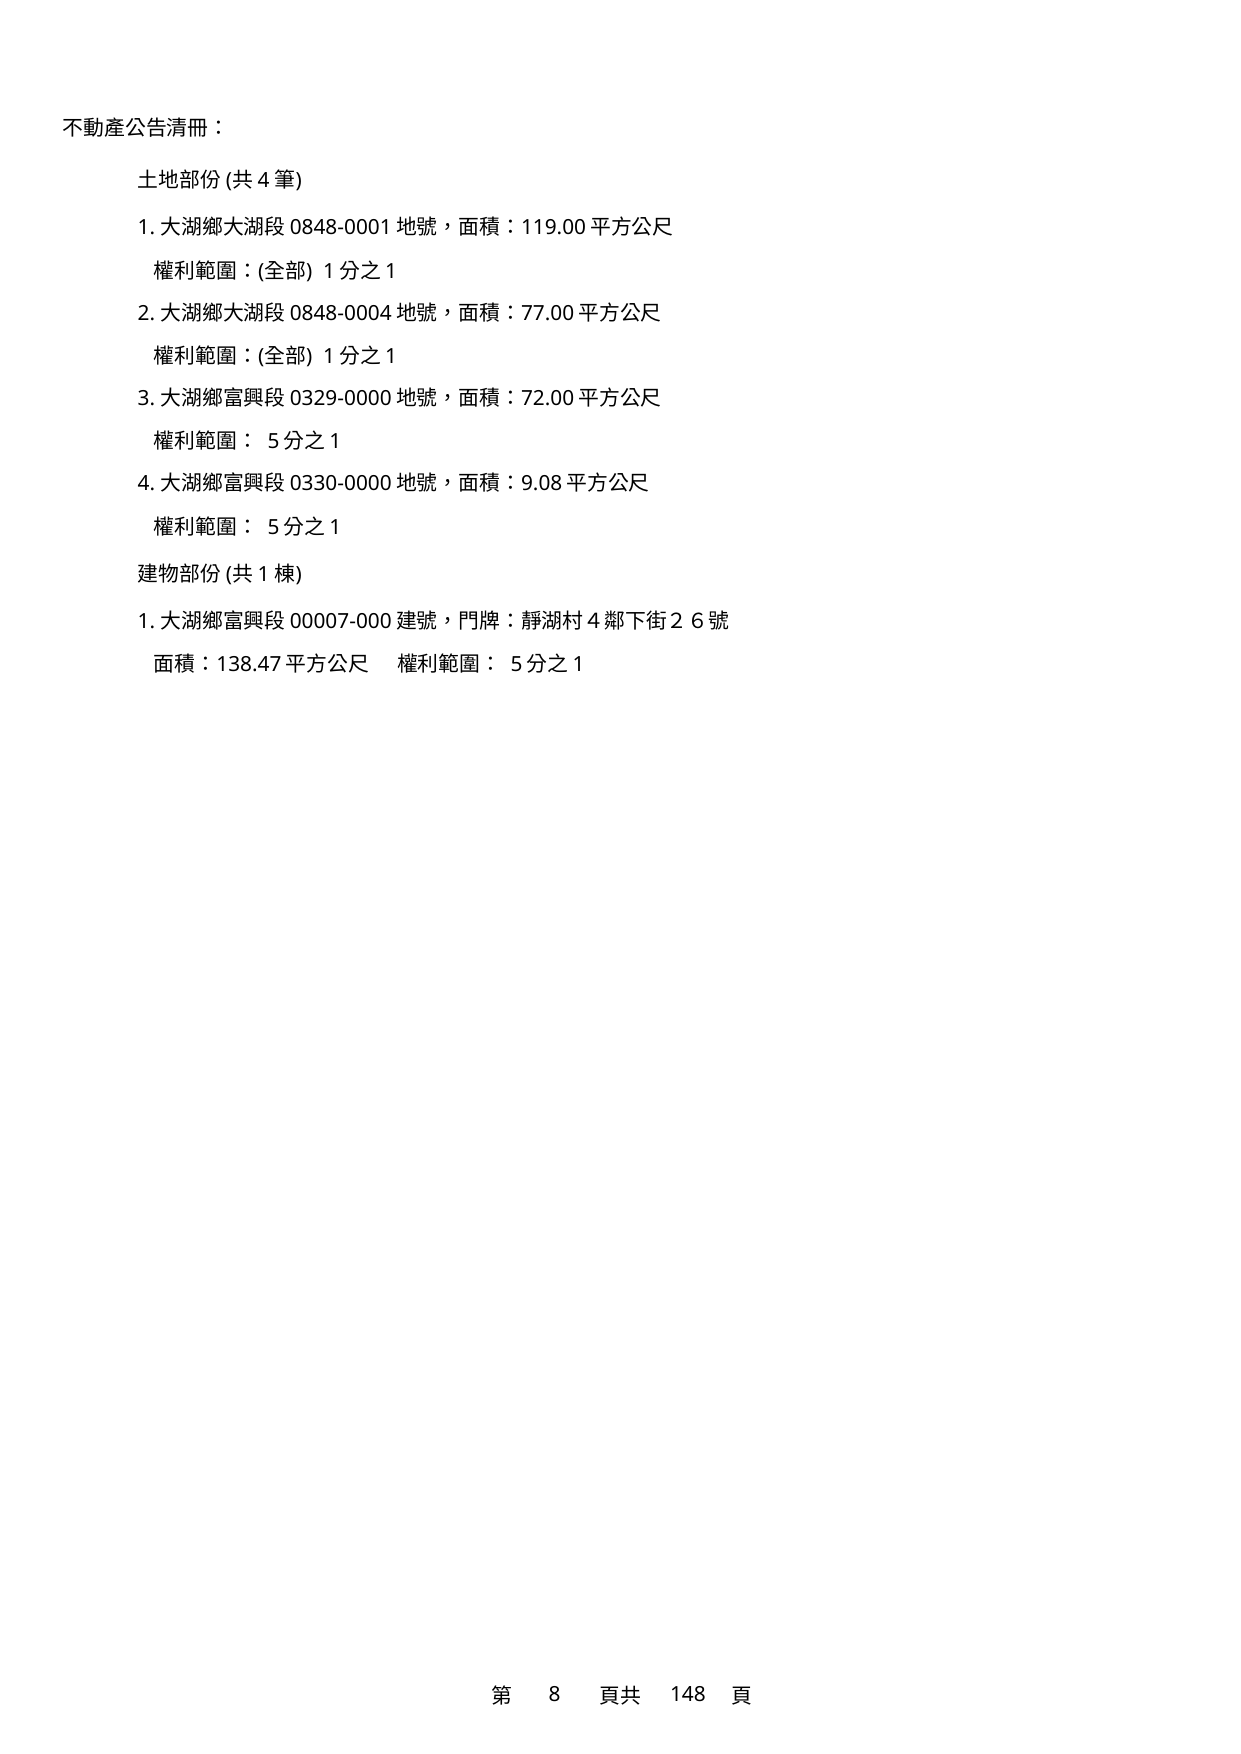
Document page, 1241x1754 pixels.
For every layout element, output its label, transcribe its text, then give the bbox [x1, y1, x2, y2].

text 3. 大湖鄉富興段0329-0000地號，面積：72.00平方公尺 權利範圍： 5分之1 [62, 368, 1177, 453]
text 2. 大湖鄉大湖段0848-0004地號，面積：77.00平方公尺 權利範圍：(全部) 1分之1 [62, 282, 1177, 368]
text 頁 [721, 1679, 762, 1709]
text 4. 大湖鄉富興段0330-0000地號，面積：9.08平方公尺 權利範圍： 5分之1 [62, 453, 1177, 541]
text 1. 大湖鄉大湖段0848-0001地號，面積：119.00平方公尺 權利範圍：(全部) 1分之1 [62, 197, 1177, 282]
text 土地部份 (共 4 筆) [62, 150, 1177, 194]
text 8 [523, 1679, 585, 1708]
text 第 [481, 1679, 523, 1709]
text 頁共 [585, 1679, 654, 1709]
text 建物部份 (共 1 棟) [62, 544, 1177, 587]
text 148 [654, 1679, 721, 1708]
text 不動產公告清冊： [62, 98, 1177, 142]
text 1. 大湖鄉富興段00007-000建號，門牌：靜湖村４鄰下街２６號 面積：138.47平方公尺 權利範圍： 5分之1 [62, 591, 1177, 678]
